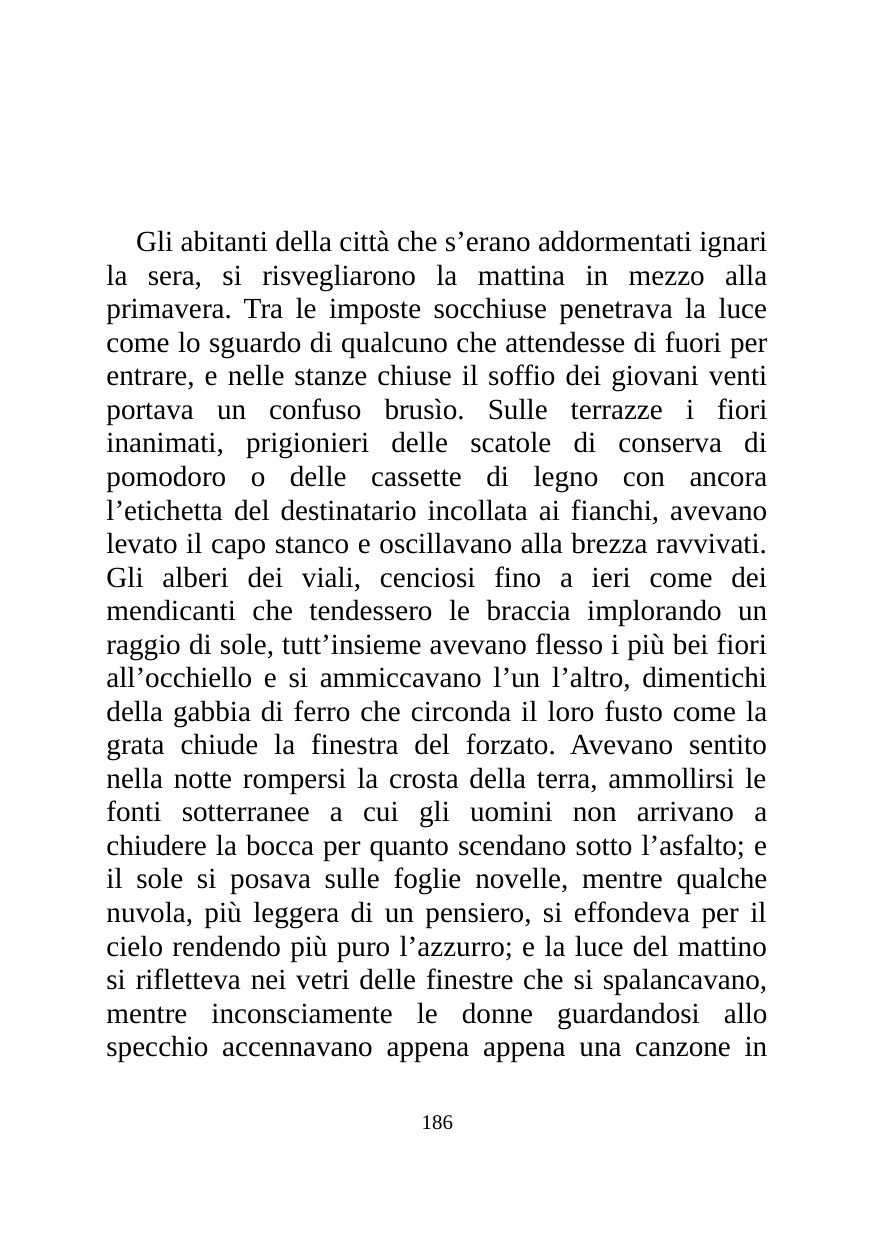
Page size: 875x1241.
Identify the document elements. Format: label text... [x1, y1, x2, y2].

text Gli abitanti della città che s’erano addormentati ignari la sera, si risvegliarono la mattina in mezzo alla primavera. Tra le imposte socchiuse penetrava la luce come lo sguardo di qualcuno che attendesse di fuori per entrare, e nelle stanze chiuse il soffio dei giovani venti portava un confuso brusìo. Sulle terrazze i fiori inanimati, prigionieri delle scatole di conserva di pomodoro o delle cassette di legno con ancora l’etichetta del destinatario incollata ai fianchi, avevano levato il capo stanco e oscillavano alla brezza ravvivati. Gli alberi dei viali, cenciosi fino a ieri come dei mendicanti che tendessero le braccia implorando un raggio di sole, tutt’insieme avevano flesso i più bei fiori all’occhiello e si ammiccavano l’un l’altro, dimentichi della gabbia di ferro che circonda il loro fusto come la grata chiude la finestra del forzato. Avevano sentito nella notte rompersi la crosta della terra, ammollirsi le fonti sotterranee a cui gli uomini non arrivano a chiudere la bocca per quanto scendano sotto l’asfalto; e il sole si posava sulle foglie novelle, mentre qualche nuvola, più leggera di un pensiero, si effondeva per il cielo rendendo più puro l’azzurro; e la luce del mattino si rifletteva nei vetri delle finestre che si spalancavano, mentre inconsciamente le donne guardandosi allo specchio accennavano appena appena una canzone in [106, 224, 768, 1063]
